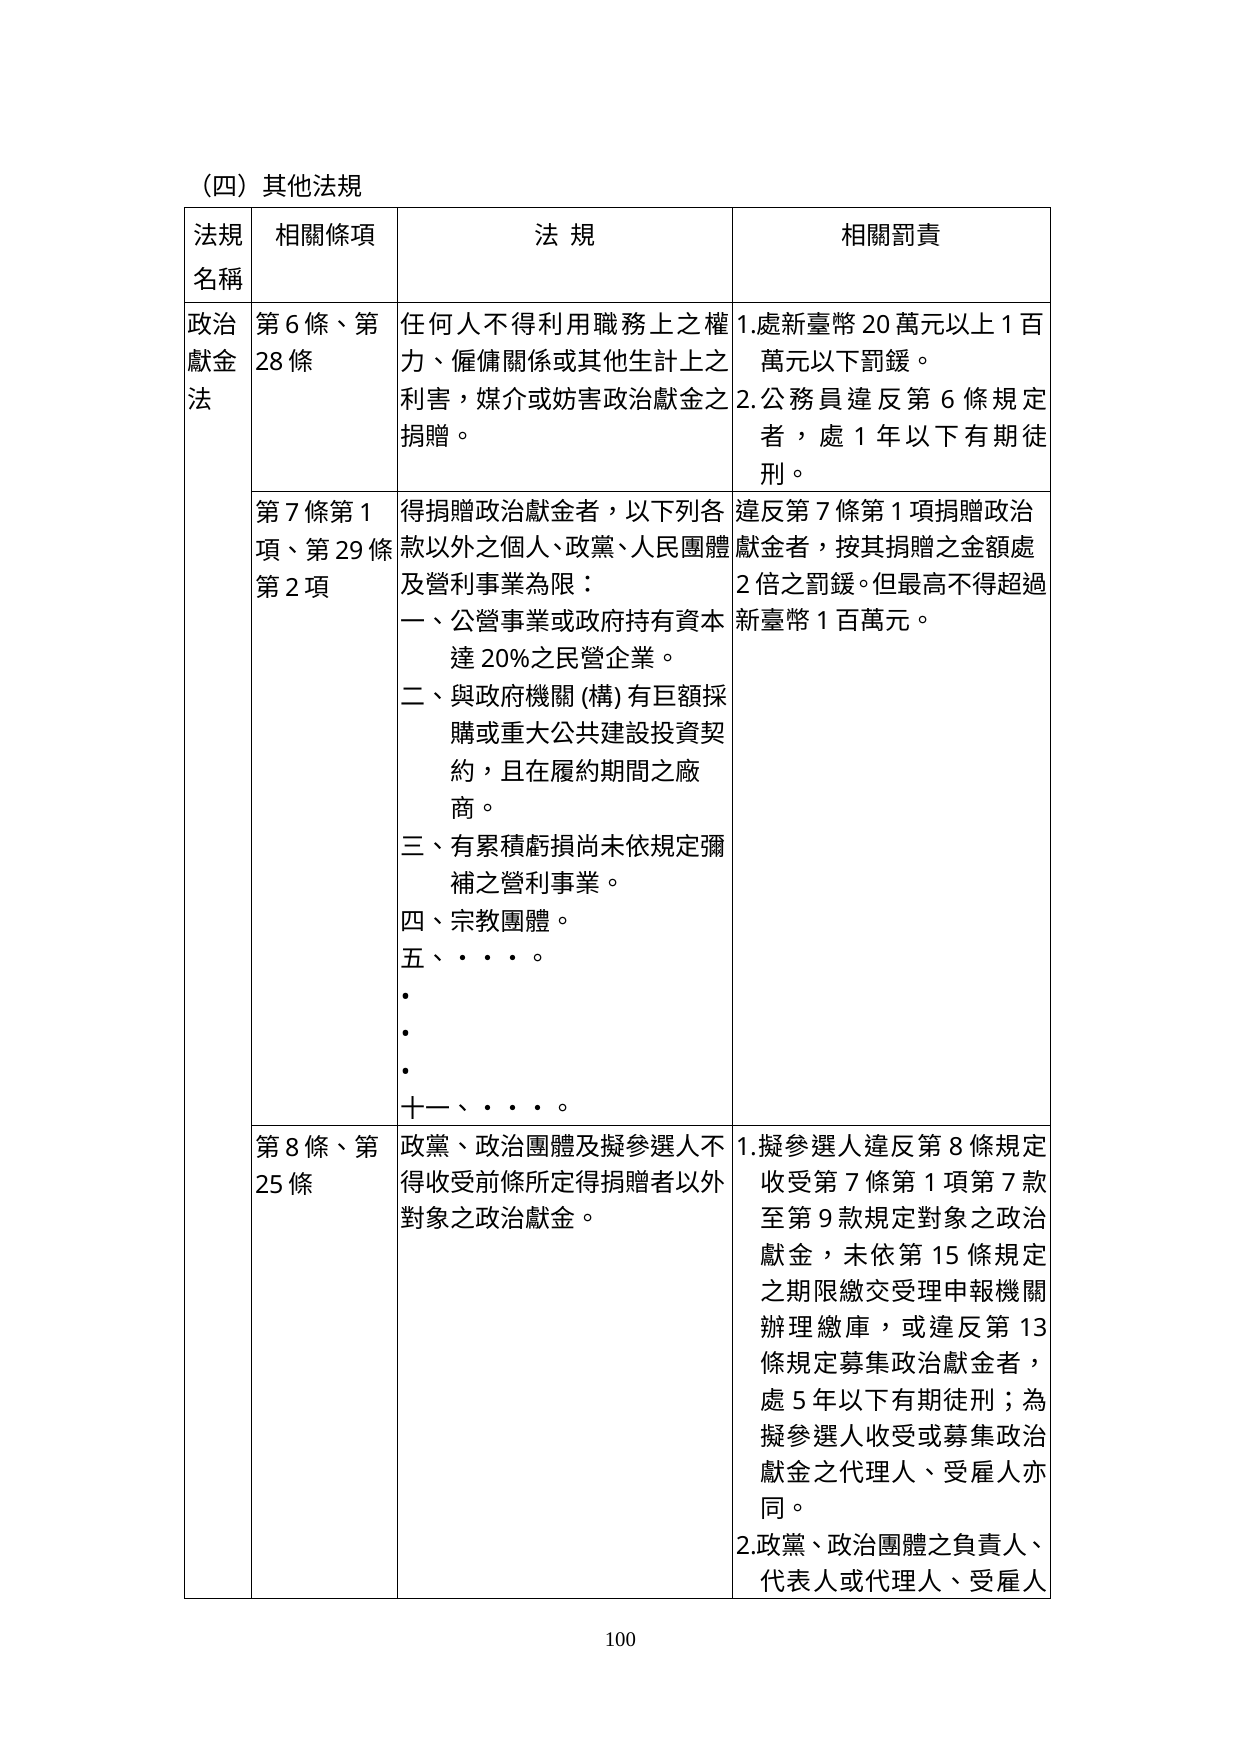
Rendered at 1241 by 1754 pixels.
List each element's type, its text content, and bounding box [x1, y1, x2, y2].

text （四）其他法規 [187, 150, 1053, 207]
table_cell 違反第7條第1項捐贈政治獻金者，按其捐贈之金額處2倍之罰鍰。但最高不得超過新臺幣1百萬元。 [733, 492, 1050, 1125]
table_cell 1.處新臺幣20萬元以上1百萬元以下罰鍰。 2.公務員違反第6條規定者，處1年以下有期徒刑。 [733, 303, 1050, 491]
table_cell 第7條第1項、第29條第2項 [252, 492, 397, 1125]
table_header 法 規 [398, 208, 732, 302]
table_cell 第8條、第25條 [252, 1126, 397, 1598]
table_cell 任何人不得利用職務上之權力、僱傭關係或其他生計上之利害，媒介或妨害政治獻金之捐贈。 [398, 303, 732, 491]
table_cell 政黨、政治團體及擬參選人不得收受前條所定得捐贈者以外對象之政治獻金。 [398, 1126, 732, 1598]
table_cell 得捐贈政治獻金者，以下列各款以外之個人、政黨、人民團體及營利事業為限： 一、公營事業或政府持有資本達20%之民營企業。 二、與政府機關 (構) 有巨額採購或重大公共建設投資契約，且在履約期間之廠商。 三、有累積虧損尚未依規定彌補之營利事業。 四、宗教團體。 五、•••。 • • • 十一、•••。 [398, 492, 732, 1125]
table_header 法規 名稱 [185, 208, 251, 302]
table_header 相關罰責 [733, 208, 1050, 302]
table_cell 第6條、第28條 [252, 303, 397, 491]
table_header 相關條項 [252, 208, 397, 302]
table_cell 政治獻金法 [185, 303, 251, 1598]
table_cell 1.擬參選人違反第8條規定收受第7條第1項第7款至第9款規定對象之政治獻金，未依第15條規定之期限繳交受理申報機關辦理繳庫，或違反第13條規定募集政治獻金者，處5年以下有期徒刑；為擬參選人收受或募集政治獻金之代理人、受雇人亦同。 2.政黨、政治團體之負責人、代表人或代理人、受雇人 [733, 1126, 1050, 1598]
